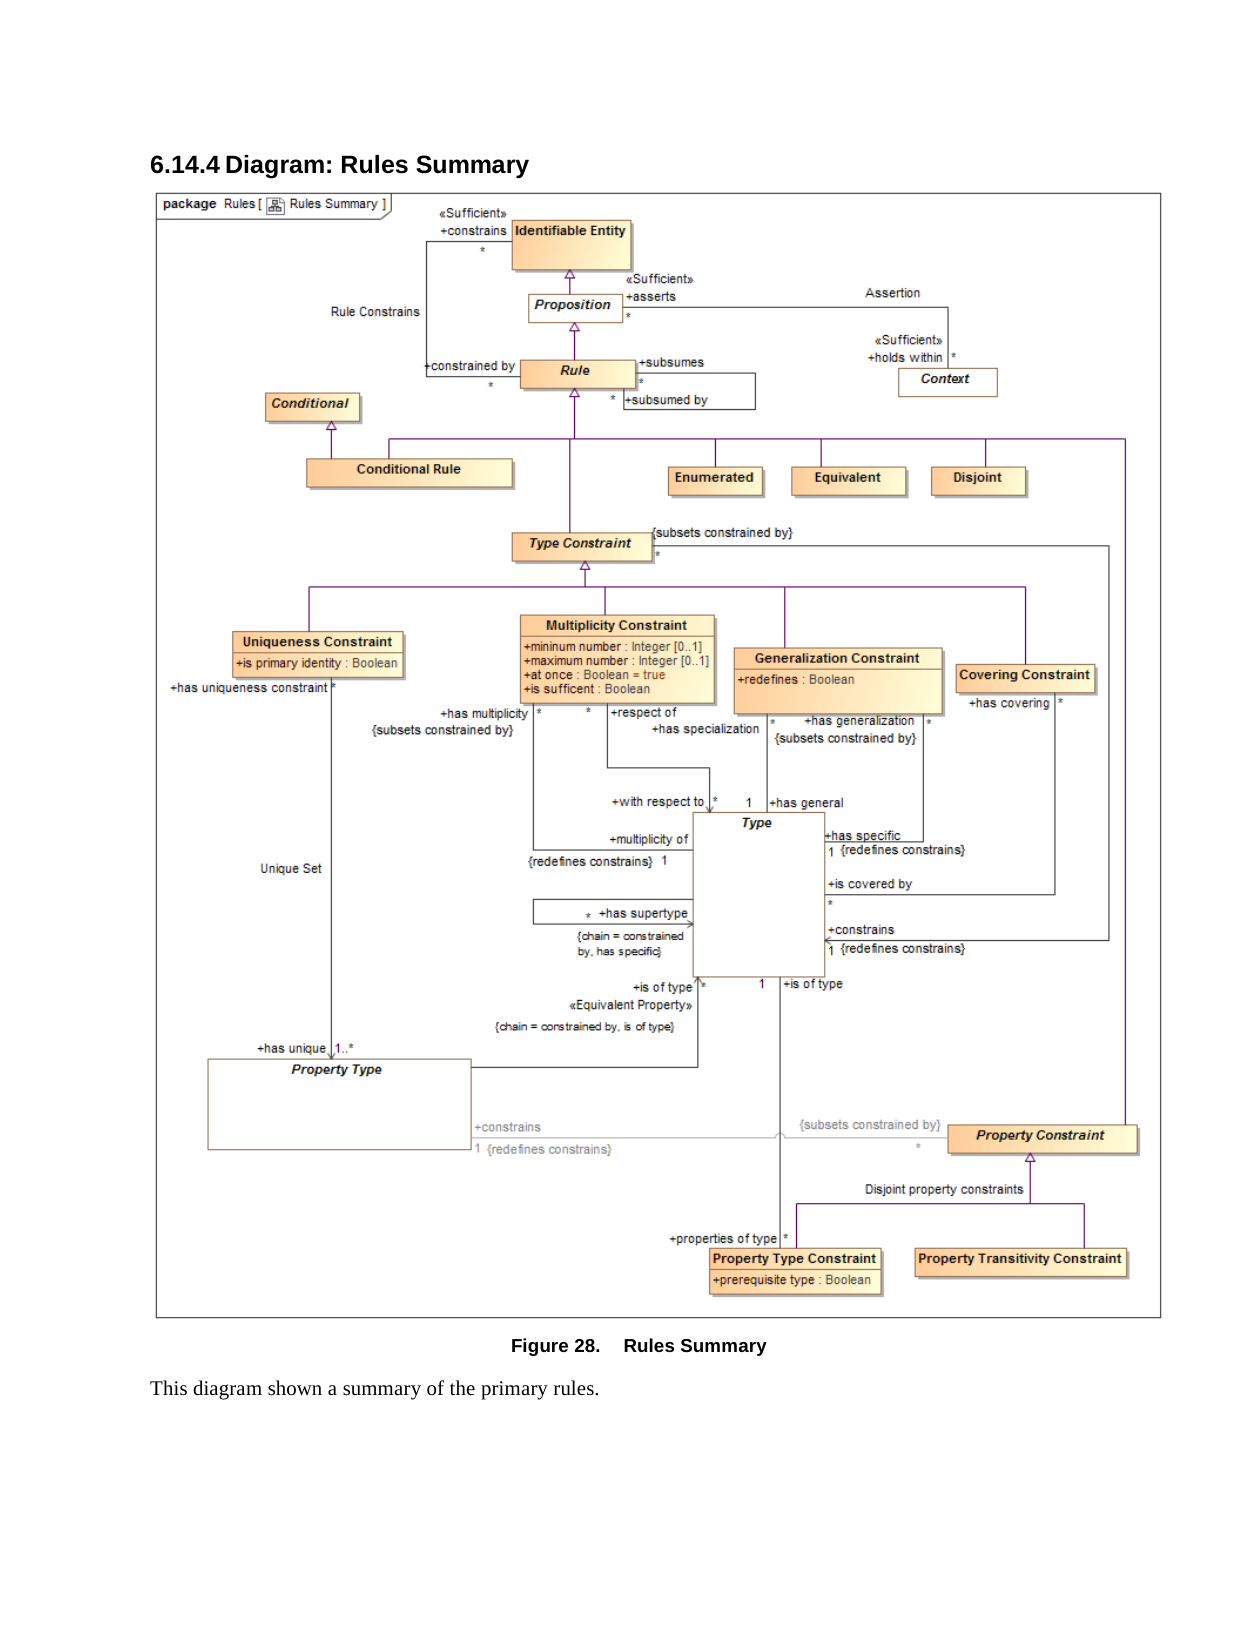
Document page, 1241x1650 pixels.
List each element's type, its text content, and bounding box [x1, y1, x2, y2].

list Rules Summary [187, 1335, 1090, 1357]
subtitle Diagram: Rules Summary [150, 150, 1090, 179]
text This diagram shown a summary of the primary rules. [150, 1376, 1090, 1400]
picture [150, 187, 1166, 1323]
